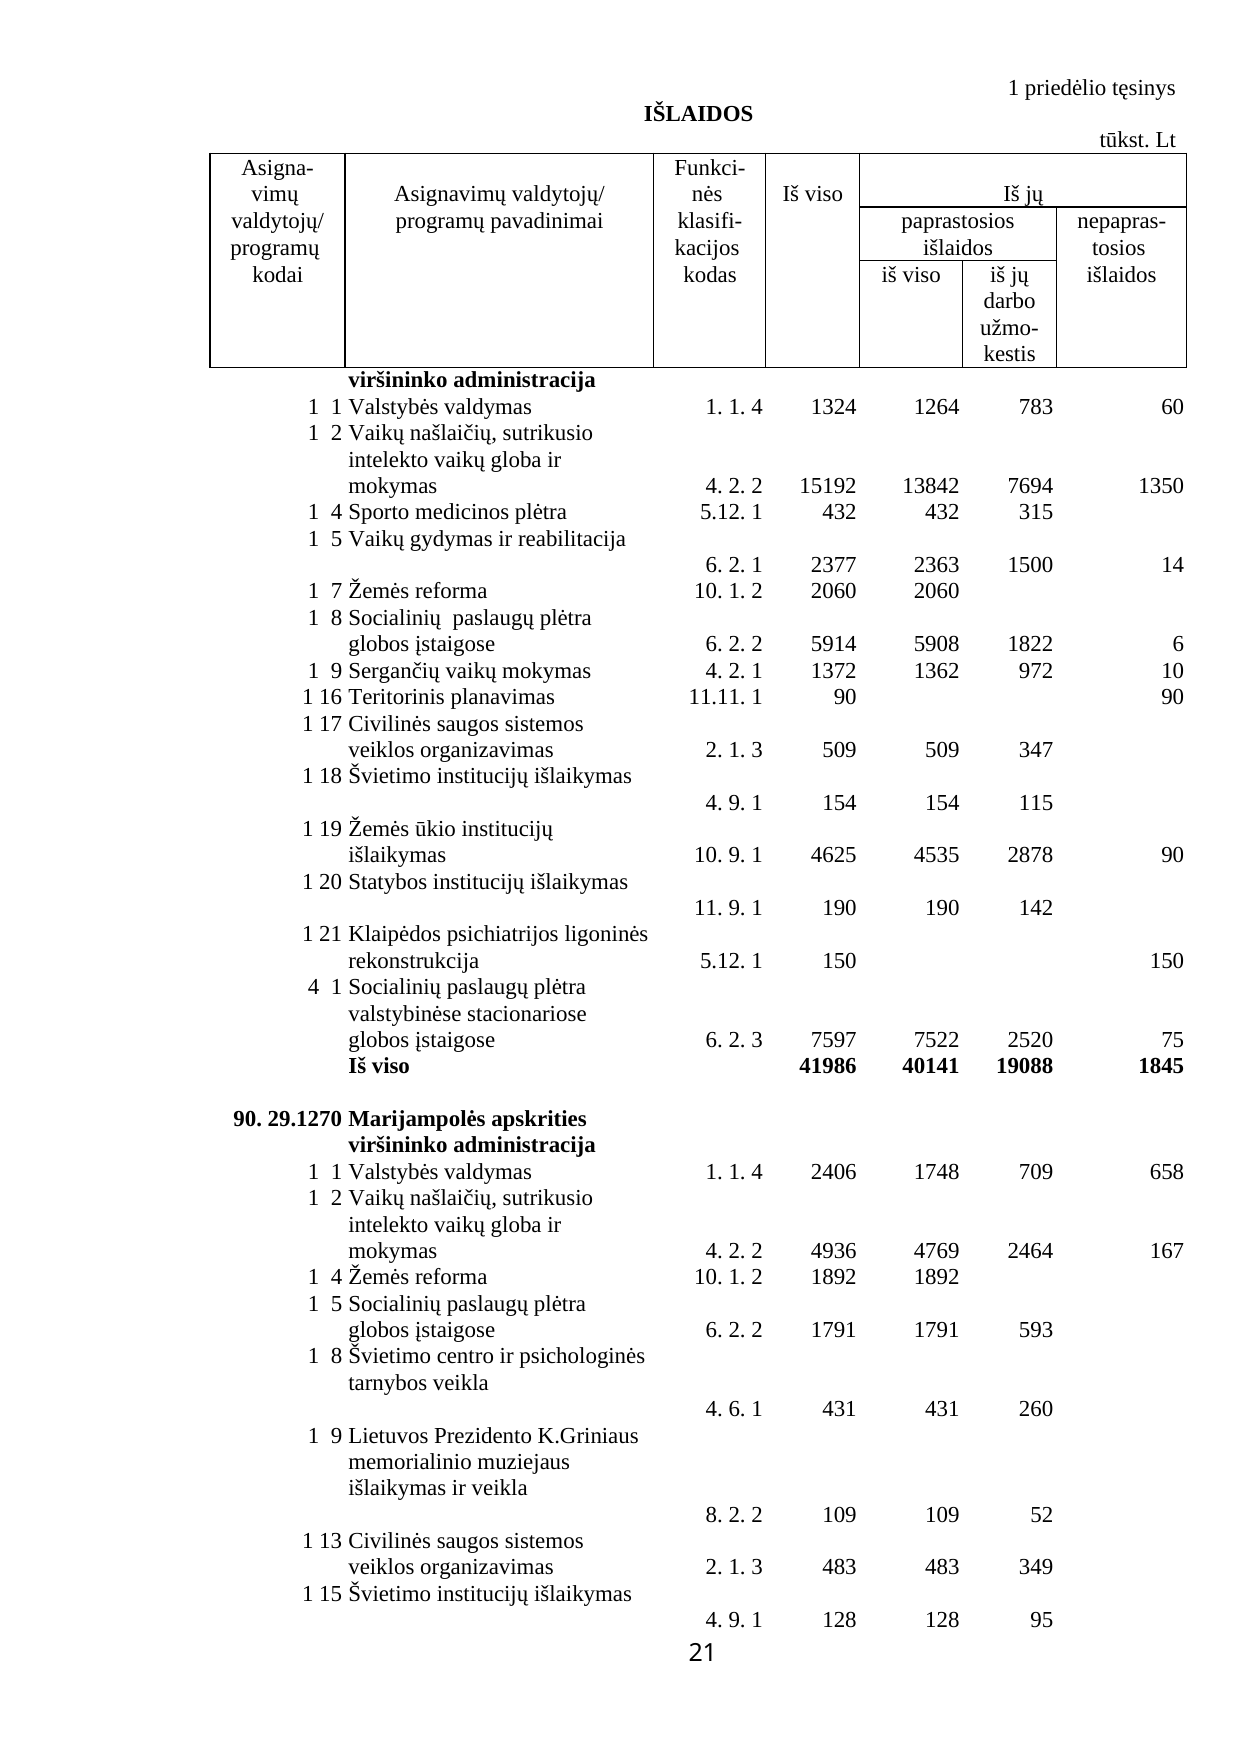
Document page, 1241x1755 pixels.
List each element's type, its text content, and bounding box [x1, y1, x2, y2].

table_cell 1 4 [215, 499, 345, 525]
table_cell [210, 1184, 215, 1263]
table_cell 509 [766, 710, 859, 762]
table_cell 90 [1056, 815, 1187, 868]
table_cell [210, 1105, 215, 1158]
table_cell Civilinės saugos sistemos veiklos organizavimas [345, 710, 654, 762]
table_cell išlaidos [1057, 260, 1186, 367]
table_cell 154 [860, 763, 962, 815]
table_cell 150 [766, 921, 859, 973]
table_cell [963, 1264, 1056, 1290]
table_cell 431 [766, 1343, 859, 1422]
table_cell [1056, 868, 1187, 921]
table_cell klasifi-kacijos [654, 206, 765, 260]
table_cell [860, 921, 962, 973]
table_cell 167 [1056, 1184, 1187, 1263]
table_cell 4. 2. 2 [654, 419, 766, 498]
table_cell kodai [211, 260, 344, 367]
table_cell 1 21 [215, 921, 345, 973]
table_cell 4. 9. 1 [654, 763, 766, 815]
table_cell Klaipėdos psichiatrijos ligoninės rekonstrukcija [345, 921, 654, 973]
table_cell 4. 2. 1 [654, 657, 766, 683]
table_cell 1 19 [215, 815, 345, 868]
table_cell 1 7 [215, 578, 345, 604]
table_cell [1056, 1343, 1187, 1422]
table_cell 190 [766, 868, 859, 921]
table_cell [210, 1052, 215, 1079]
table_cell iš jų darbo užmo-kestis [963, 261, 1056, 367]
table_cell 349 [963, 1527, 1056, 1580]
table_cell [1056, 710, 1187, 762]
table_cell 432 [766, 499, 859, 525]
table_cell 658 [1056, 1158, 1187, 1184]
table_cell [766, 368, 859, 393]
table_cell 4535 [860, 815, 962, 868]
table_cell Švietimo centro ir psichologinės tarnybos veikla [345, 1343, 654, 1422]
table_cell 1 5 [215, 1290, 345, 1343]
table_cell 154 [766, 763, 859, 815]
table_cell [654, 368, 766, 393]
table_cell 709 [963, 1158, 1056, 1184]
table_cell 4625 [766, 815, 859, 868]
table_cell tūkst. Lt [210, 126, 1187, 153]
table_cell 2363 [860, 525, 962, 578]
table_cell 142 [963, 868, 1056, 921]
table_cell 5908 [860, 604, 962, 657]
table_cell 95 [963, 1580, 1056, 1632]
table_cell [654, 1052, 766, 1079]
table_cell [345, 1079, 654, 1105]
table_cell viršininko administracija [345, 368, 654, 393]
table_cell 1 13 [215, 1527, 345, 1580]
table_cell [210, 973, 215, 1052]
table_cell Valstybės valdymas [345, 1158, 654, 1184]
table_cell [210, 657, 215, 683]
table_cell 5.12. 1 [654, 499, 766, 525]
table_cell [1056, 1079, 1187, 1105]
table_cell 5.12. 1 [654, 921, 766, 973]
table_cell Socialinių paslaugų plėtra globos įstaigose [345, 604, 654, 657]
table_cell 1 5 [215, 525, 345, 578]
table_cell 90 [1056, 683, 1187, 710]
table_cell [210, 368, 215, 393]
table_cell Žemės ūkio institucijų išlaikymas [345, 815, 654, 868]
table_cell 431 [860, 1343, 962, 1422]
table_cell 52 [963, 1422, 1056, 1527]
table_cell [210, 578, 215, 604]
table_cell 2060 [766, 578, 859, 604]
table_cell 2060 [860, 578, 962, 604]
table_cell Švietimo institucijų išlaikymas [345, 1580, 654, 1632]
table_cell 1 2 [215, 419, 345, 498]
table_cell 2. 1. 3 [654, 710, 766, 762]
table_cell 347 [963, 710, 1056, 762]
table_cell [1056, 1527, 1187, 1580]
table_header 1 priedėlio tęsinys [210, 74, 1187, 100]
table_cell [346, 260, 653, 367]
table_cell 1 16 [215, 683, 345, 710]
table_cell 115 [963, 763, 1056, 815]
table_cell Socialinių paslaugų plėtra valstybinėse stacionariose globos įstaigose [345, 973, 654, 1052]
table_cell Lietuvos Prezidento K.Griniaus memorialinio muziejaus išlaikymas ir veikla [345, 1422, 654, 1527]
table_cell [963, 683, 1056, 710]
table_cell 60 [1056, 393, 1187, 419]
table_cell 128 [766, 1580, 859, 1632]
table_cell [1056, 578, 1187, 604]
table_cell [210, 683, 215, 710]
table_cell [210, 763, 215, 815]
table_cell 90. 29.1270 [215, 1105, 345, 1158]
table_cell Švietimo institucijų išlaikymas [345, 763, 654, 815]
table_cell 1362 [860, 657, 962, 683]
table_cell [210, 419, 215, 498]
table_cell 2. 1. 3 [654, 1527, 766, 1580]
table_cell Marijampolės apskrities viršininko administracija [345, 1105, 654, 1158]
table_cell 315 [963, 499, 1056, 525]
table_cell 1791 [766, 1290, 859, 1343]
table_cell 1 8 [215, 1343, 345, 1422]
table_cell 1892 [766, 1264, 859, 1290]
table_cell 1350 [1056, 419, 1187, 498]
table_cell Žemės reforma [345, 578, 654, 604]
table_cell [210, 1079, 215, 1105]
table_cell [215, 368, 345, 393]
table_cell [766, 260, 859, 367]
table_cell 6 [1056, 604, 1187, 657]
table_cell Socialinių paslaugų plėtra globos įstaigose [345, 1290, 654, 1343]
table_cell Iš viso [766, 154, 859, 206]
table_cell [654, 1105, 766, 1158]
table_cell [860, 683, 962, 710]
table_cell 1372 [766, 657, 859, 683]
table_cell programų pavadinimai [346, 206, 653, 260]
table_cell [963, 578, 1056, 604]
table_cell [210, 921, 215, 973]
table_cell nepapras-tosios [1057, 208, 1186, 260]
table_cell 1 9 [215, 1422, 345, 1527]
table_cell iš viso [860, 261, 962, 367]
table_cell [210, 604, 215, 657]
table_cell 1. 1. 4 [654, 393, 766, 419]
table_cell [210, 393, 215, 419]
table_cell 1 15 [215, 1580, 345, 1632]
table_cell 2377 [766, 525, 859, 578]
table_cell valdytojų/programų [211, 206, 344, 260]
table_cell [860, 1079, 962, 1105]
table_cell 15192 [766, 419, 859, 498]
table_cell Iš jų [860, 154, 1186, 206]
table_cell 75 [1056, 973, 1187, 1052]
table_cell [1056, 1422, 1187, 1527]
table_cell 4936 [766, 1184, 859, 1263]
table_cell 4 1 [215, 973, 345, 1052]
table_cell Valstybės valdymas [345, 393, 654, 419]
table_cell 783 [963, 393, 1056, 419]
table_cell 1 2 [215, 1184, 345, 1263]
table_cell 2464 [963, 1184, 1056, 1263]
table_cell [215, 1052, 345, 1079]
table_cell Žemės reforma [345, 1264, 654, 1290]
table_cell 509 [860, 710, 962, 762]
table_cell 7522 [860, 973, 962, 1052]
table_cell 1324 [766, 393, 859, 419]
table_cell Asigna-vimų [211, 154, 344, 206]
table_cell 1 20 [215, 868, 345, 921]
table_cell 4. 6. 1 [654, 1343, 766, 1422]
table_cell [210, 1264, 215, 1290]
table_cell 8. 2. 2 [654, 1422, 766, 1527]
table_cell 6. 2. 1 [654, 525, 766, 578]
table_cell Teritorinis planavimas [345, 683, 654, 710]
table_cell [210, 499, 215, 525]
table_cell 1 8 [215, 604, 345, 657]
table_cell [210, 525, 215, 578]
table_cell 2406 [766, 1158, 859, 1184]
table_cell 14 [1056, 525, 1187, 578]
table_cell 1822 [963, 604, 1056, 657]
table_cell [963, 368, 1056, 393]
table_cell 1791 [860, 1290, 962, 1343]
table_cell 10. 9. 1 [654, 815, 766, 868]
table_cell 483 [766, 1527, 859, 1580]
table_cell [1056, 1264, 1187, 1290]
table_cell 10. 1. 2 [654, 1264, 766, 1290]
table_cell paprastosios išlaidos [860, 208, 1056, 260]
table_cell Statybos institucijų išlaikymas [345, 868, 654, 921]
table_cell 1 18 [215, 763, 345, 815]
table_cell [766, 1079, 859, 1105]
table_cell 7597 [766, 973, 859, 1052]
table_cell 1845 [1056, 1052, 1187, 1079]
table_cell Sergančių vaikų mokymas [345, 657, 654, 683]
table_cell [963, 1105, 1056, 1158]
table_cell [654, 1079, 766, 1105]
table_cell [1056, 1105, 1187, 1158]
table_cell 1264 [860, 393, 962, 419]
table_cell [1056, 1580, 1187, 1632]
table_cell [766, 1105, 859, 1158]
table_cell 2520 [963, 973, 1056, 1052]
table_cell [860, 368, 962, 393]
table_cell kodas [654, 260, 765, 367]
table_cell 11. 9. 1 [654, 868, 766, 921]
table_cell 4769 [860, 1184, 962, 1263]
table_cell 1500 [963, 525, 1056, 578]
table_cell 4. 2. 2 [654, 1184, 766, 1263]
table_cell 41986 [766, 1052, 859, 1079]
table_cell 2878 [963, 815, 1056, 868]
table_cell 10. 1. 2 [654, 578, 766, 604]
table_cell Vaikų našlaičių, sutrikusio intelekto vaikų globa ir mokymas [345, 419, 654, 498]
table_cell [766, 206, 859, 260]
table_cell [210, 1290, 215, 1343]
table_cell 1. 1. 4 [654, 1158, 766, 1184]
table_cell [210, 1343, 215, 1422]
table_cell 6. 2. 3 [654, 973, 766, 1052]
table_cell 6. 2. 2 [654, 1290, 766, 1343]
table_cell [215, 1079, 345, 1105]
table_cell [1056, 499, 1187, 525]
table_cell [210, 815, 215, 868]
table_cell 6. 2. 2 [654, 604, 766, 657]
table_cell [210, 868, 215, 921]
table_cell 1 17 [215, 710, 345, 762]
table_cell [210, 1158, 215, 1184]
table_cell 109 [860, 1422, 962, 1527]
table_cell 260 [963, 1343, 1056, 1422]
table_cell Asignavimų valdytojų/ [346, 154, 653, 206]
table_cell 1 4 [215, 1264, 345, 1290]
table_cell [1056, 763, 1187, 815]
table_cell 1 1 [215, 1158, 345, 1184]
table_cell [210, 710, 215, 762]
table_cell 10 [1056, 657, 1187, 683]
table_cell 109 [766, 1422, 859, 1527]
table_cell Išlaidos [210, 100, 1187, 126]
table_cell Civilinės saugos sistemos veiklos organizavimas [345, 1527, 654, 1580]
table_cell 1748 [860, 1158, 962, 1184]
table_cell 150 [1056, 921, 1187, 973]
table_cell 432 [860, 499, 962, 525]
table_cell Vaikų gydymas ir reabilitacija [345, 525, 654, 578]
table_cell Vaikų našlaičių, sutrikusio intelekto vaikų globa ir mokymas [345, 1184, 654, 1263]
table_cell 593 [963, 1290, 1056, 1343]
table_cell [1056, 1290, 1187, 1343]
table_cell 128 [860, 1580, 962, 1632]
table_cell 190 [860, 868, 962, 921]
table_cell 483 [860, 1527, 962, 1580]
table_cell 13842 [860, 419, 962, 498]
table_cell Funkci-nės [654, 154, 765, 206]
table_cell 11.11. 1 [654, 683, 766, 710]
table_cell [963, 921, 1056, 973]
table_cell 90 [766, 683, 859, 710]
table_cell [963, 1079, 1056, 1105]
table_cell 1 1 [215, 393, 345, 419]
table_cell 1892 [860, 1264, 962, 1290]
table_cell [860, 1105, 962, 1158]
table_cell 1 9 [215, 657, 345, 683]
table_cell 4. 9. 1 [654, 1580, 766, 1632]
table_cell Iš viso [345, 1052, 654, 1079]
table_cell [210, 1527, 215, 1580]
table_cell 5914 [766, 604, 859, 657]
table_cell [210, 1422, 215, 1527]
table_cell 19088 [963, 1052, 1056, 1079]
table_cell 40141 [860, 1052, 962, 1079]
table_cell Sporto medicinos plėtra [345, 499, 654, 525]
table_cell [1056, 368, 1187, 393]
table_cell [210, 1580, 215, 1632]
table_cell 7694 [963, 419, 1056, 498]
table_cell 972 [963, 657, 1056, 683]
